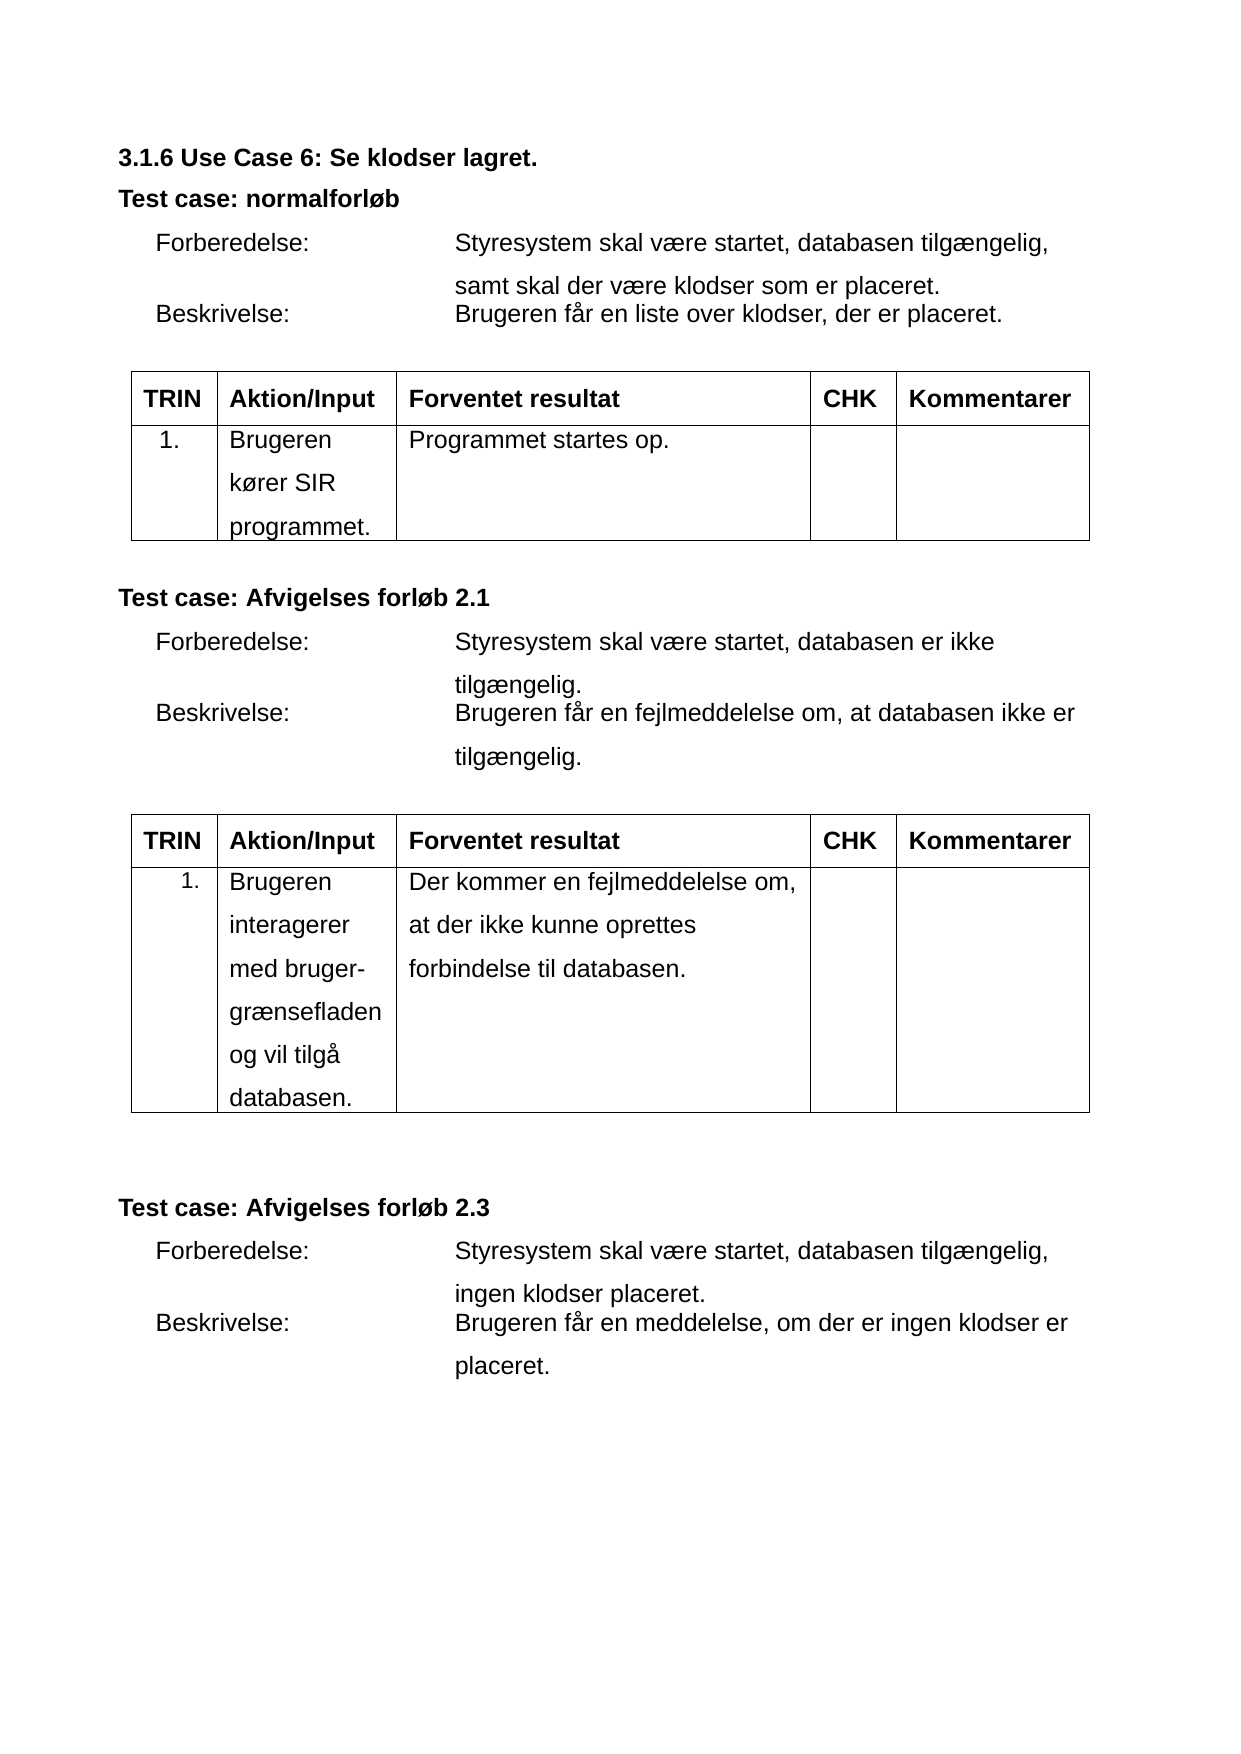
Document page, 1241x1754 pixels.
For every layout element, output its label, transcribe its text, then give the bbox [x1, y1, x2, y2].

table_cell Beskrivelse: [144, 699, 443, 770]
table_header Kommentarer [897, 372, 1089, 425]
table_header Forberedelse: [144, 627, 443, 698]
table_header Forberedelse: [144, 228, 443, 299]
subtitle 3.1.6 Use Case 6: Se klodser lagret. [118, 143, 1122, 172]
table_cell Brugeren interagerer med bruger-grænsefladen og vil tilgå databasen. [218, 868, 396, 1112]
table_cell Programmet startes op. [397, 426, 810, 540]
table_cell Brugeren får en liste over klodser, der er placeret. [443, 299, 1089, 328]
table_header Aktion/Input [218, 815, 396, 867]
table_header Forventet resultat [397, 372, 810, 425]
table_cell Brugeren kører SIR programmet. [218, 426, 396, 540]
table_header Forventet resultat [397, 815, 810, 867]
table_cell [811, 868, 896, 1112]
text Test case: Afvigelses forløb 2.1 [118, 583, 1122, 612]
table_cell Brugeren får en meddelelse, om der er ingen klodser er placeret. [443, 1308, 1089, 1379]
table_header CHK [811, 372, 896, 425]
table_header Kommentarer [897, 815, 1089, 867]
text Test case: normalforløb [118, 184, 1122, 213]
text Test case: Afvigelses forløb 2.3 [118, 1192, 1122, 1221]
table_cell Der kommer en fejlmeddelelse om, at der ikke kunne oprettes forbindelse til databasen. [397, 868, 810, 1112]
table_header TRIN [132, 815, 217, 867]
table_cell Beskrivelse: [144, 299, 443, 328]
table_cell [132, 868, 217, 1112]
table_header CHK [811, 815, 896, 867]
table_header Styresystem skal være startet, databasen er ikke tilgængelig. [443, 627, 1089, 698]
table_cell Brugeren får en fejlmeddelelse om, at databasen ikke er tilgængelig. [443, 699, 1089, 770]
table_header Styresystem skal være startet, databasen tilgængelig, samt skal der være klodser som er placeret. [443, 228, 1089, 299]
table_header TRIN [132, 372, 217, 425]
table_cell Beskrivelse: [144, 1308, 443, 1379]
table_cell [811, 426, 896, 540]
table_header Styresystem skal være startet, databasen tilgængelig, ingen klodser placeret. [443, 1236, 1089, 1307]
table_header Aktion/Input [218, 372, 396, 425]
table_header Forberedelse: [144, 1236, 443, 1307]
table_cell [897, 426, 1089, 540]
table_cell [132, 426, 217, 540]
table_cell [897, 868, 1089, 1112]
